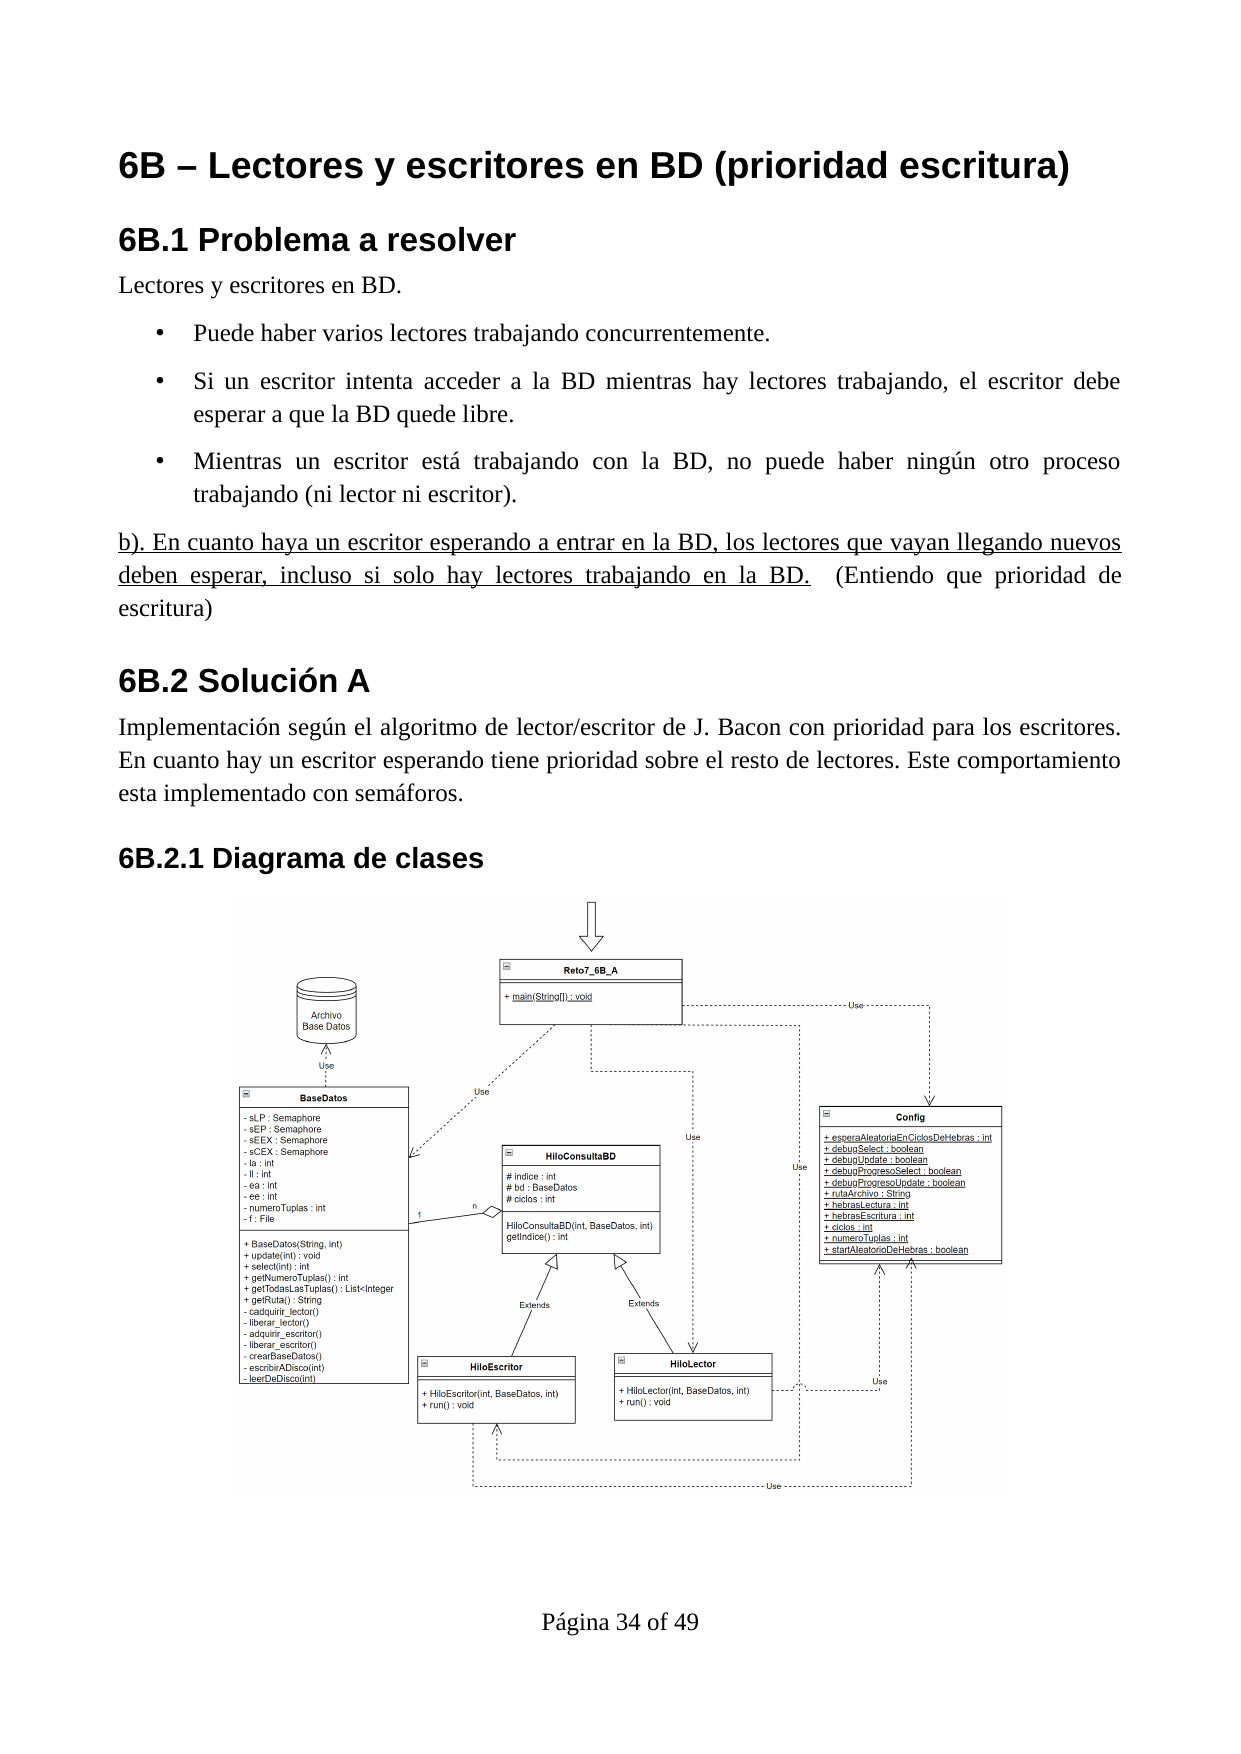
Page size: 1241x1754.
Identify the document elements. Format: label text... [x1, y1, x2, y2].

list Puede haber varios lectores trabajando concurrentemente. [156, 318, 1122, 347]
subtitle 6B – Lectores y escritores en BD (prioridad escritura) [118, 143, 1122, 186]
subtitle 6B.2 Solución A [118, 661, 1122, 700]
text Implementación según el algoritmo de lector/escritor de J. Bacon con prioridad para los escritores. En cuanto hay un escritor esperando tiene prioridad sobre el resto de lectores. Este comportamiento esta implementado con semáforos. [118, 712, 1122, 807]
list Mientras un escritor está trabajando con la BD, no puede haber ningún otro proceso trabajando (ni lector ni escritor). [156, 446, 1122, 508]
picture [232, 899, 1008, 1495]
text deben esperar, incluso si solo hay lectores trabajando en la BD. (Entiendo que prioridad de escritura) [118, 553, 1122, 622]
subtitle 6B.1 Problema a resolver [118, 219, 1122, 258]
text Lectores y escritores en BD. [118, 271, 1122, 299]
text b). En cuanto haya un escritor esperando a entrar en la BD, los lectores que vayan llegando nuevos [118, 527, 1122, 552]
subtitle 6B.2.1 Diagrama de clases [118, 841, 1122, 874]
list Si un escritor intenta acceder a la BD mientras hay lectores trabajando, el escritor debe esperar a que la BD quede libre. [156, 366, 1122, 427]
